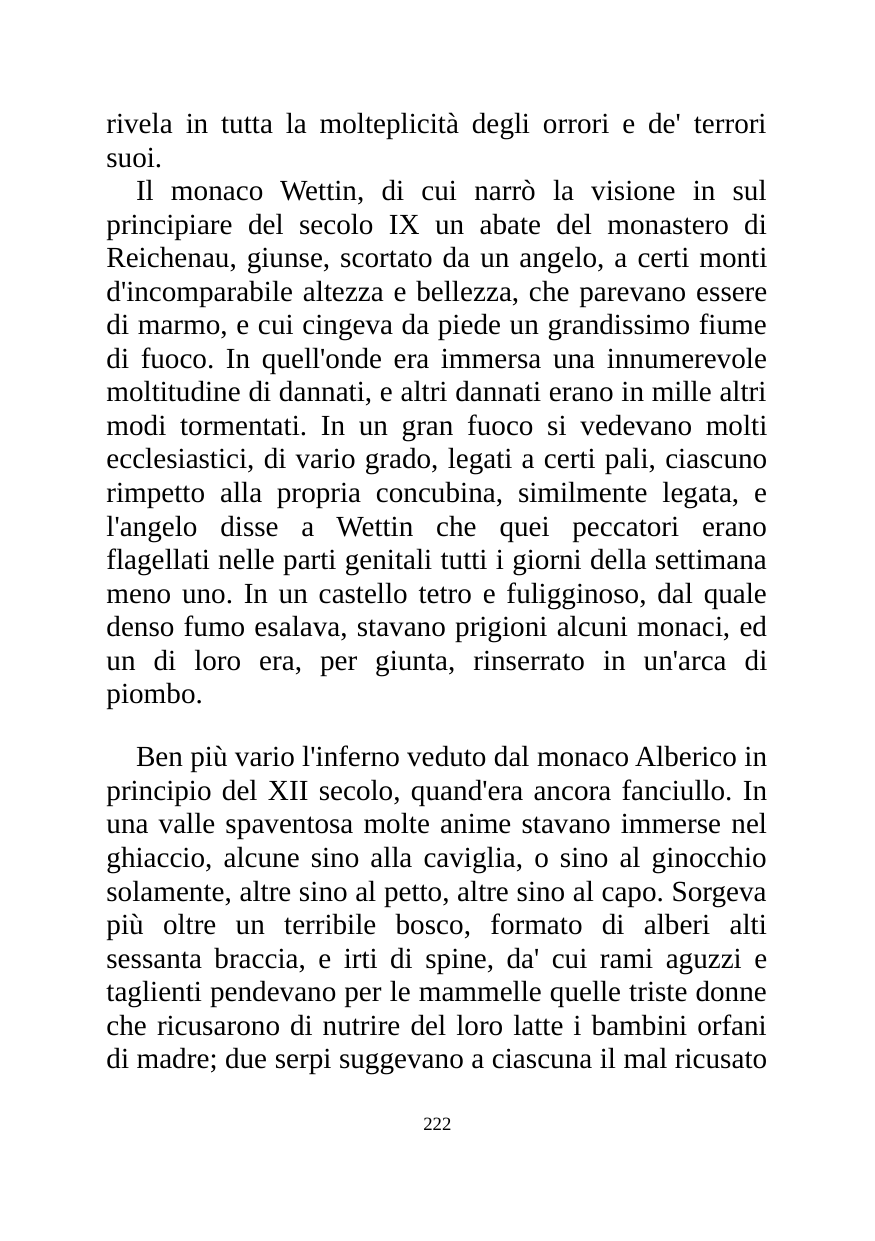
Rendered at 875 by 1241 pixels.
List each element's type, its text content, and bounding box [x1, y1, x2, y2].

text Il monaco Wettin, di cui narrò la visione in sul principiare del secolo IX un abate del monastero di Reichenau, giunse, scortato da un angelo, a certi monti d'incomparabile altezza e bellezza, che parevano essere di marmo, e cui cingeva da piede un grandissimo fiume di fuoco. In quell'onde era immersa una innumerevole moltitudine di dannati, e altri dannati erano in mille altri modi tormentati. In un gran fuoco si vedevano molti ecclesiastici, di vario grado, legati a certi pali, ciascuno rimpetto alla propria concubina, similmente legata, e l'angelo disse a Wettin che quei peccatori erano flagellati nelle parti genitali tutti i giorni della settimana meno uno. In un castello tetro e fuligginoso, dal quale denso fumo esalava, stavano prigioni alcuni monaci, ed un di loro era, per giunta, rinserrato in un'arca di piombo. [106, 173, 768, 710]
text Ben più vario l'inferno veduto dal monaco Alberico in principio del XII secolo, quand'era ancora fanciullo. In una valle spaventosa molte anime stavano immerse nel ghiaccio, alcune sino alla caviglia, o sino al ginocchio solamente, altre sino al petto, altre sino al capo. Sorgeva più oltre un terribile bosco, formato di alberi alti sessanta braccia, e irti di spine, da' cui rami aguzzi e taglienti pendevano per le mammelle quelle triste donne che ricusarono di nutrire del loro latte i bambini orfani di madre; due serpi suggevano a ciascuna il mal ricusato [106, 739, 768, 1075]
text rivela in tutta la molteplicità degli orrori e de' terrori suoi. [106, 106, 768, 173]
